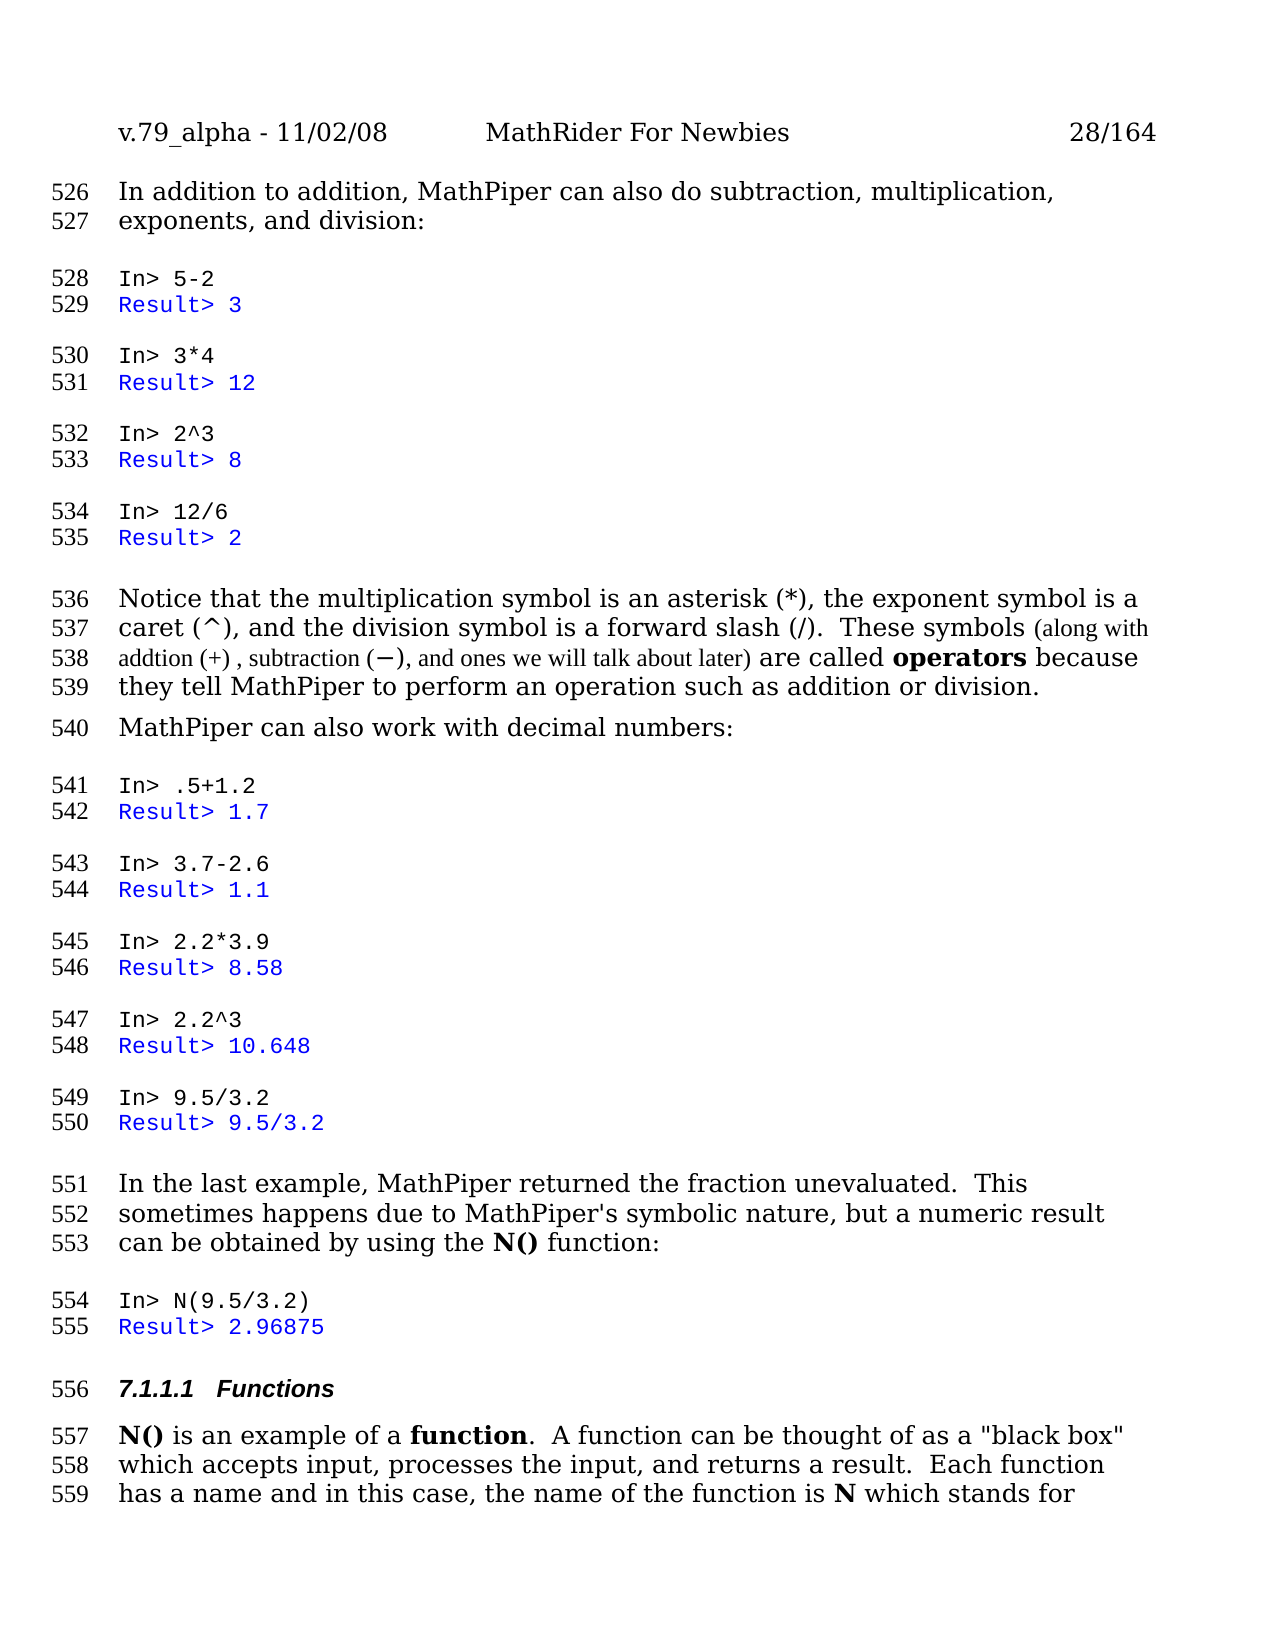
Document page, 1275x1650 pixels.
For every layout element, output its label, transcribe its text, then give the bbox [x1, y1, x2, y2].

text Result> 8.58 [118, 956, 1157, 982]
text In> 2^3 [118, 423, 1157, 449]
text N() is an example of a function. A function can be thought of as a "black box" which accepts input, processes the input, and returns a result. Each function has a name and in this case, the name of the function is N which stands for [118, 1421, 1157, 1509]
text In> 12/6 [118, 501, 1157, 526]
text In addition to addition, MathPiper can also do subtraction, multiplication, exponents, and division: [118, 177, 1157, 235]
text In> .5+1.2 [118, 774, 1157, 801]
text Result> 10.648 [118, 1034, 1157, 1060]
text In> 9.5/3.2 [118, 1086, 1157, 1112]
text MathPiper can also work with decimal numbers: [118, 713, 1157, 743]
text Result> 2.96875 [118, 1315, 1157, 1341]
text Result> 8 [118, 449, 1157, 474]
text Result> 2 [118, 526, 1157, 552]
text In the last example, MathPiper returned the fraction unevaluated. This sometimes happens due to MathPiper's symbolic nature, but a numeric result can be obtained by using the N() function: [118, 1170, 1157, 1257]
text In> 5-2 [118, 267, 1157, 293]
text In> 3*4 [118, 345, 1157, 371]
text In> 2.2^3 [118, 1008, 1157, 1034]
text In> N(9.5/3.2) [118, 1289, 1157, 1315]
subtitle Functions [118, 1374, 1157, 1403]
text In> 3.7-2.6 [118, 852, 1157, 878]
text Result> 1.7 [118, 801, 1157, 826]
text Result> 1.1 [118, 878, 1157, 904]
text Result> 12 [118, 371, 1157, 397]
text In> 2.2*3.9 [118, 930, 1157, 956]
text Notice that the multiplication symbol is an asterisk (*), the exponent symbol is a caret (^), and the division symbol is a forward slash (/). These symbols (along with addtion (+) , subtraction (−), and ones we will talk about later) are called operators because they tell MathPiper to perform an operation such as addition or division. [118, 584, 1157, 701]
text Result> 3 [118, 293, 1157, 319]
text Result> 9.5/3.2 [118, 1112, 1157, 1138]
